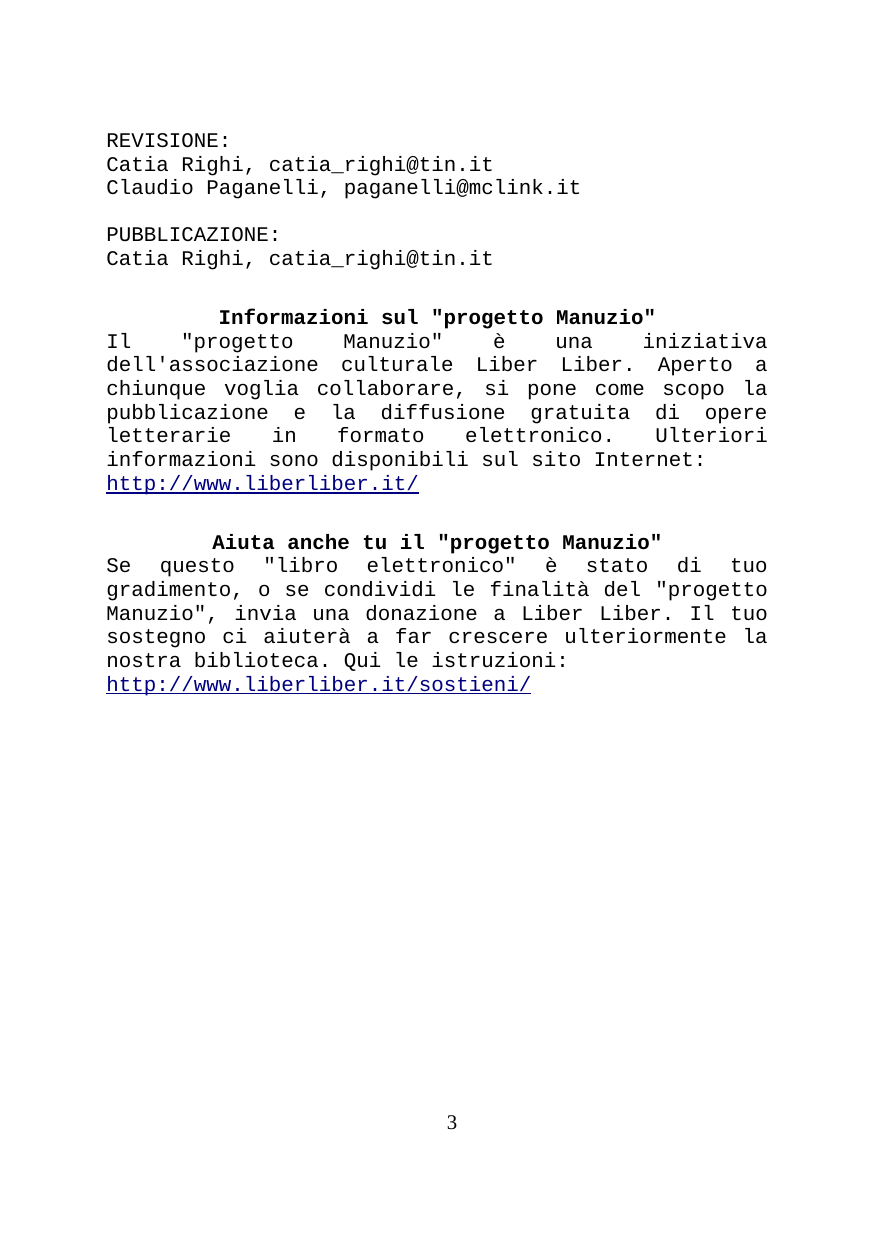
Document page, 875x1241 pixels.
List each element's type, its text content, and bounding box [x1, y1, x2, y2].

text Aiuta anche tu il "progetto Manuzio" [106, 532, 768, 555]
text Il "progetto Manuzio" è una iniziativa dell'associazione culturale Liber Liber. Aperto a chiunque voglia collaborare, si pone come scopo la pubblicazione e la diffusione gratuita di opere letterarie in formato elettronico. Ulteriori informazioni sono disponibili sul sito Internet: [106, 331, 768, 473]
text PUBBLICAZIONE: [106, 224, 768, 248]
text Se questo "libro elettronico" è stato di tuo gradimento, o se condividi le finalità del "progetto Manuzio", invia una donazione a Liber Liber. Il tuo sostegno ci aiuterà a far crescere ulteriormente la nostra biblioteca. Qui le istruzioni: [106, 555, 768, 674]
text http://www.liberliber.it/ [106, 473, 768, 496]
text Informazioni sul "progetto Manuzio" [106, 307, 768, 331]
text Claudio Paganelli, paganelli@mclink.it [106, 177, 768, 201]
text REVISIONE: [106, 130, 768, 153]
text http://www.liberliber.it/sostieni/ [106, 674, 768, 697]
text Catia Righi, catia_righi@tin.it [106, 153, 768, 177]
text Catia Righi, catia_righi@tin.it [106, 248, 768, 272]
